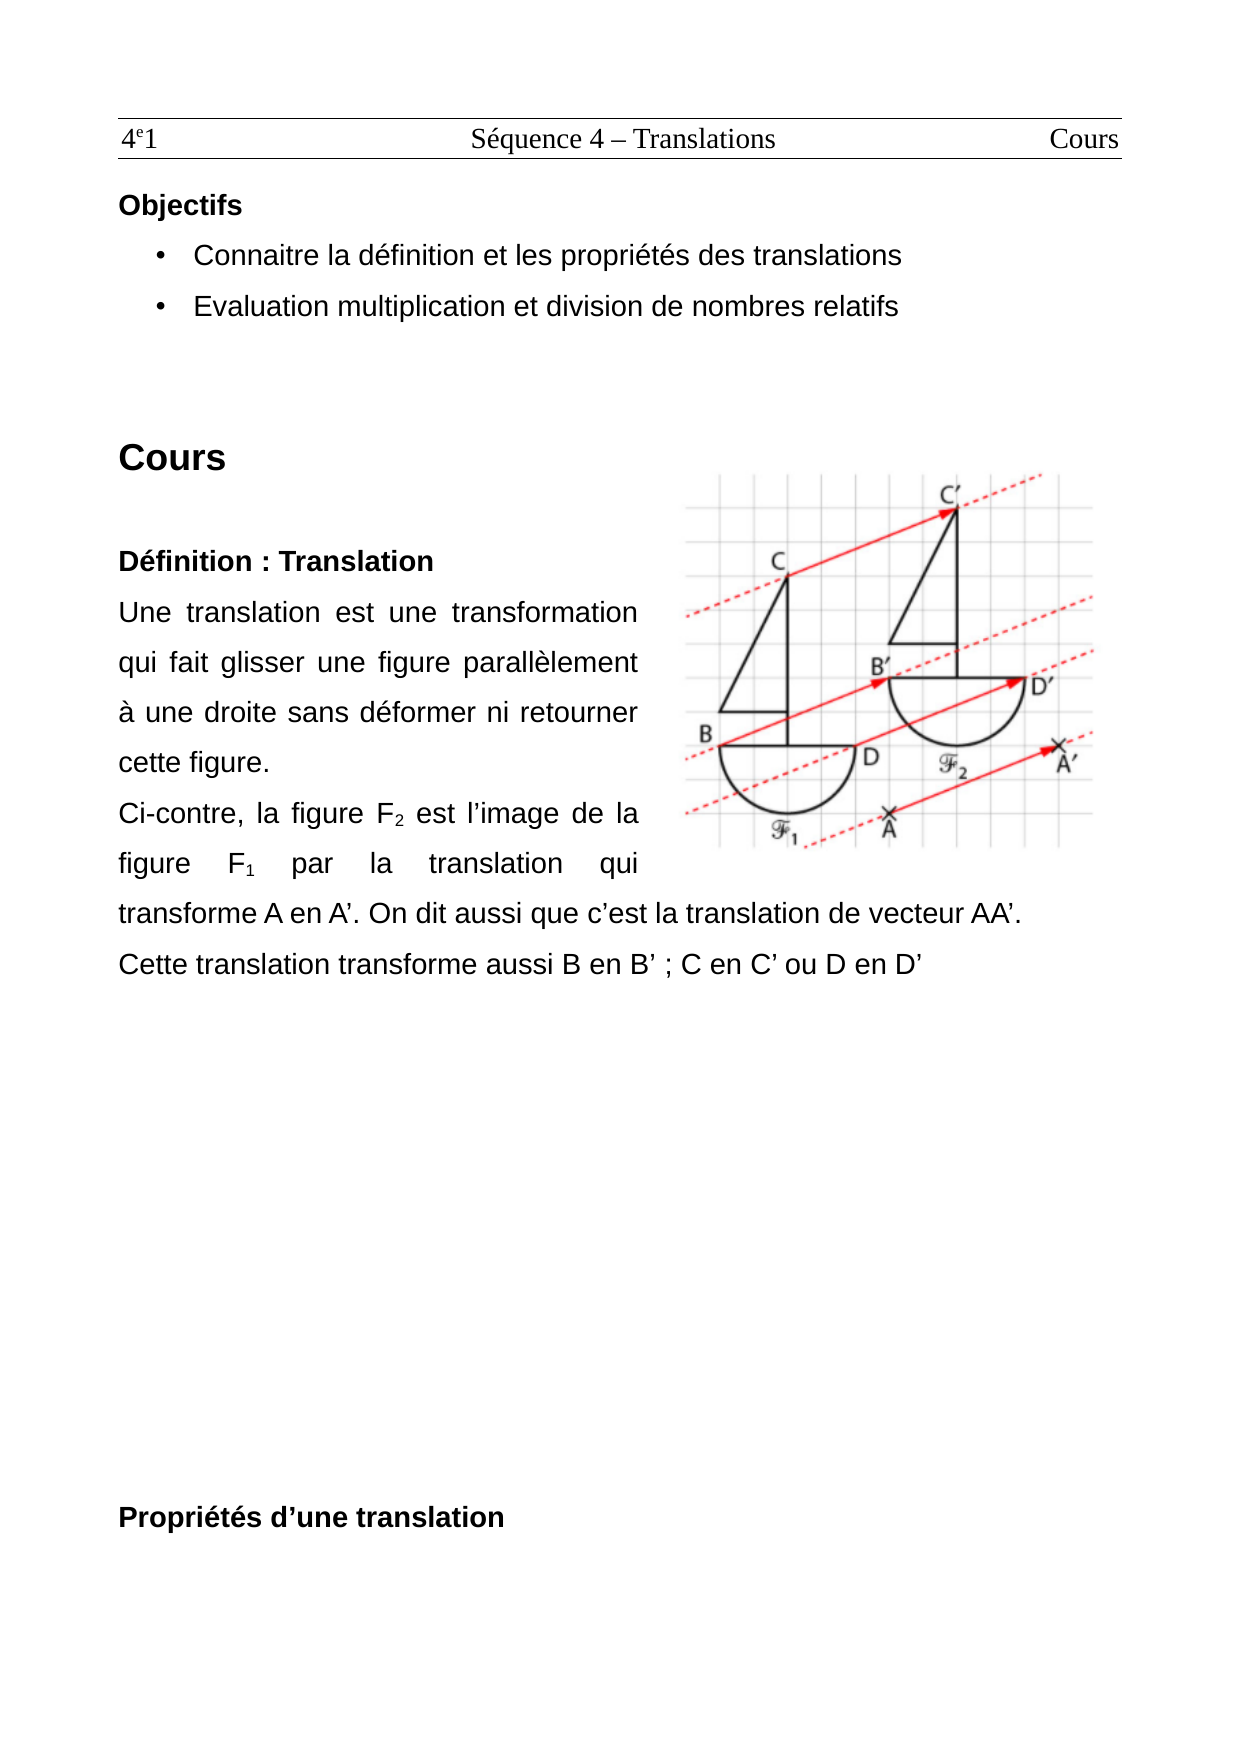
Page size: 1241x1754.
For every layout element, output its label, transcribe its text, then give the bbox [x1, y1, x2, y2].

subtitle Cours [118, 436, 1122, 479]
list Evaluation multiplication et division de nombres relatifs [156, 289, 1122, 323]
picture [668, 454, 1109, 861]
text Objectifs [118, 188, 1122, 221]
text Une translation est une transformation qui fait glisser une figure parallèlement à une droite sans déformer ni retourner cette figure. [118, 594, 668, 779]
text Définition : Translation [118, 544, 668, 578]
text Ci-contre, la figure F2 est l’image de la figure F1 par la translation qui transforme A en A’. On dit aussi que c’est la translation de vecteur AA’. [118, 796, 1122, 930]
text Cette translation transforme aussi B en B’ ; C en C’ ou D en D’ [118, 947, 1122, 980]
list Connaitre la définition et les propriétés des translations [156, 238, 1122, 272]
text Propriétés d’une translation [118, 1500, 1122, 1534]
